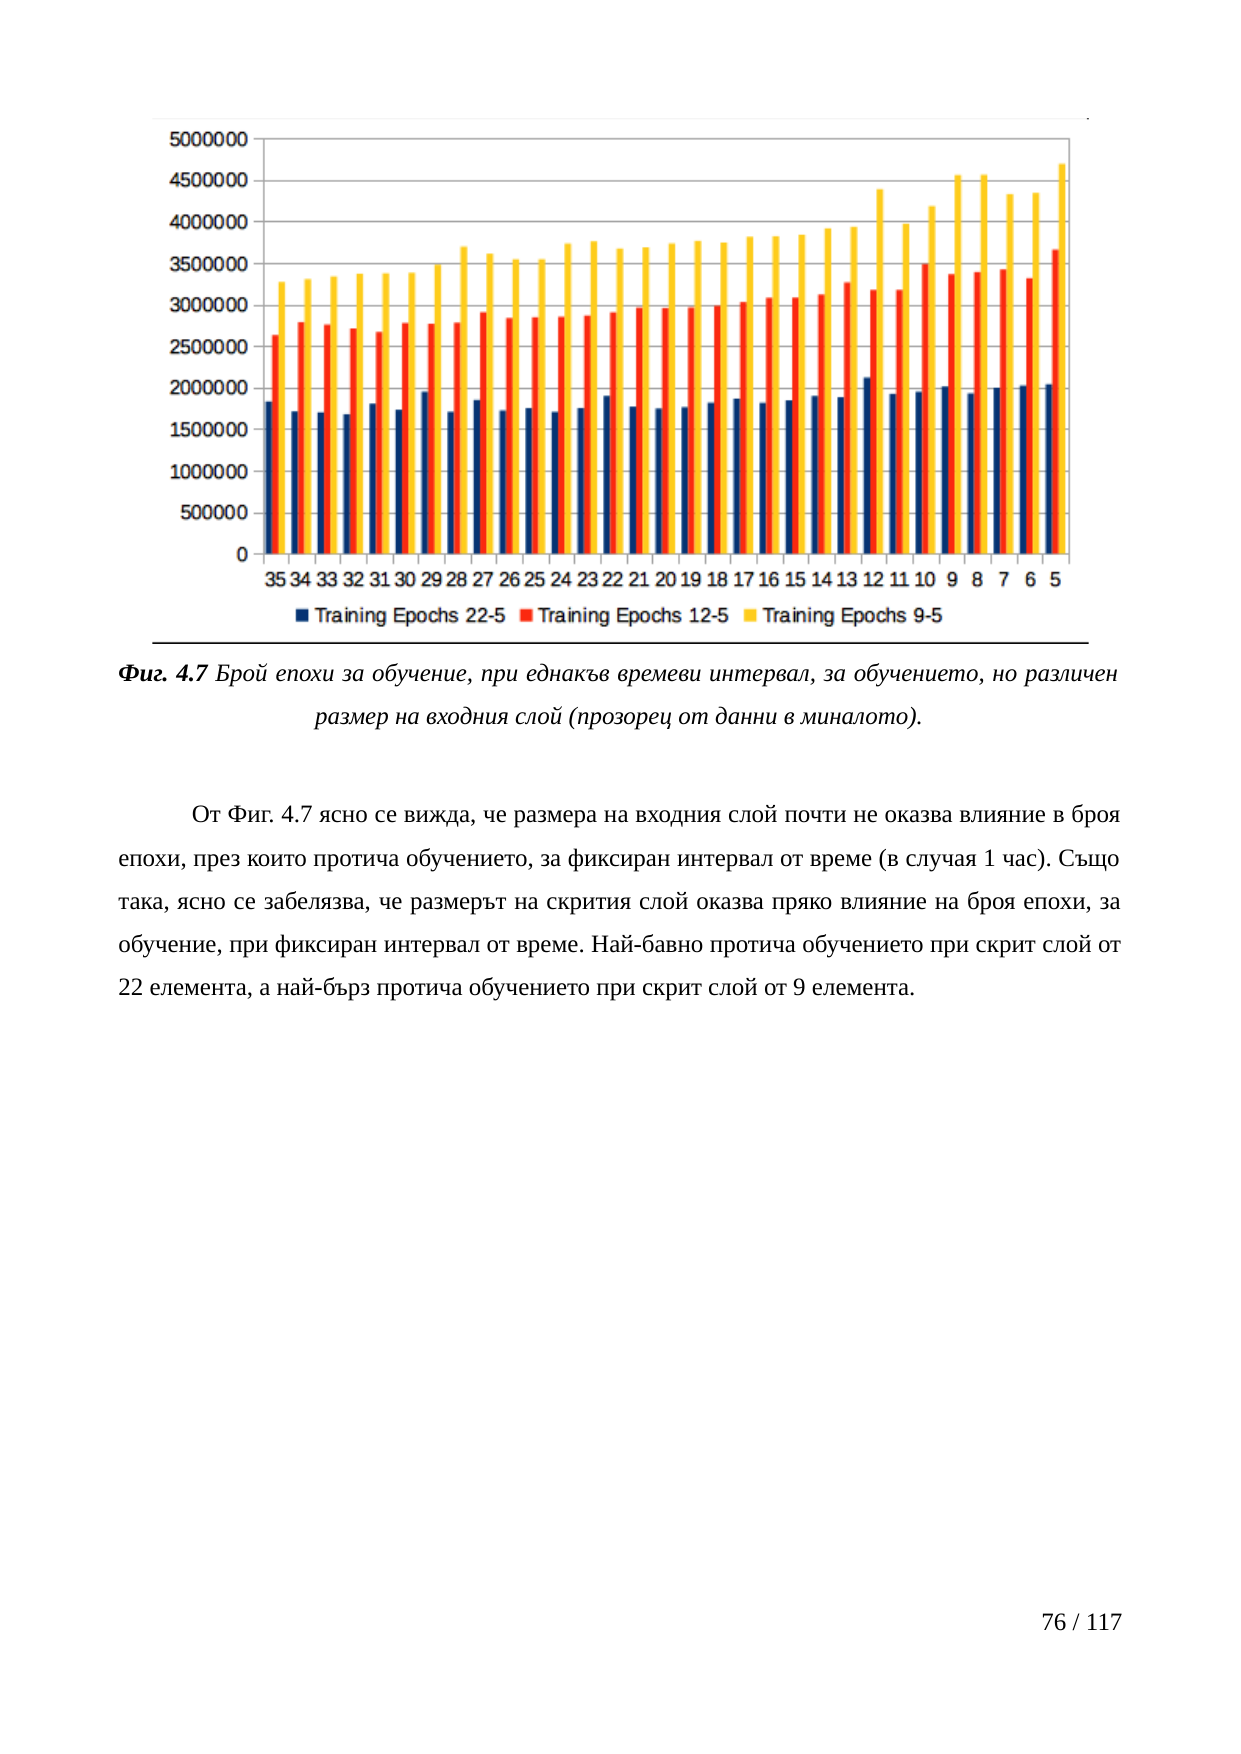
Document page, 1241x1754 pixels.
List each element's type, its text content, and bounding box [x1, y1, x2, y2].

text От Фиг. 4.7 ясно се вижда, че размера на входния слой почти не оказва влияние в броя епохи, през които протича обучението, за фиксиран интервал от време (в случая 1 час). Също така, ясно се забелязва, че размерът на скрития слой оказва пряко влияние на броя епохи, за обучение, при фиксиран интервал от време. Най-бавно протича обучението при скрит слой от 22 елемента, а най-бърз протича обучението при скрит слой от 9 елемента. [118, 799, 1122, 1001]
picture [151, 118, 1089, 644]
text Фиг. 4.7 Брой епохи за обучение, при еднакъв времеви интервал, за обучението, но различен размер на входния слой (прозорец от данни в миналото). [118, 644, 1122, 729]
